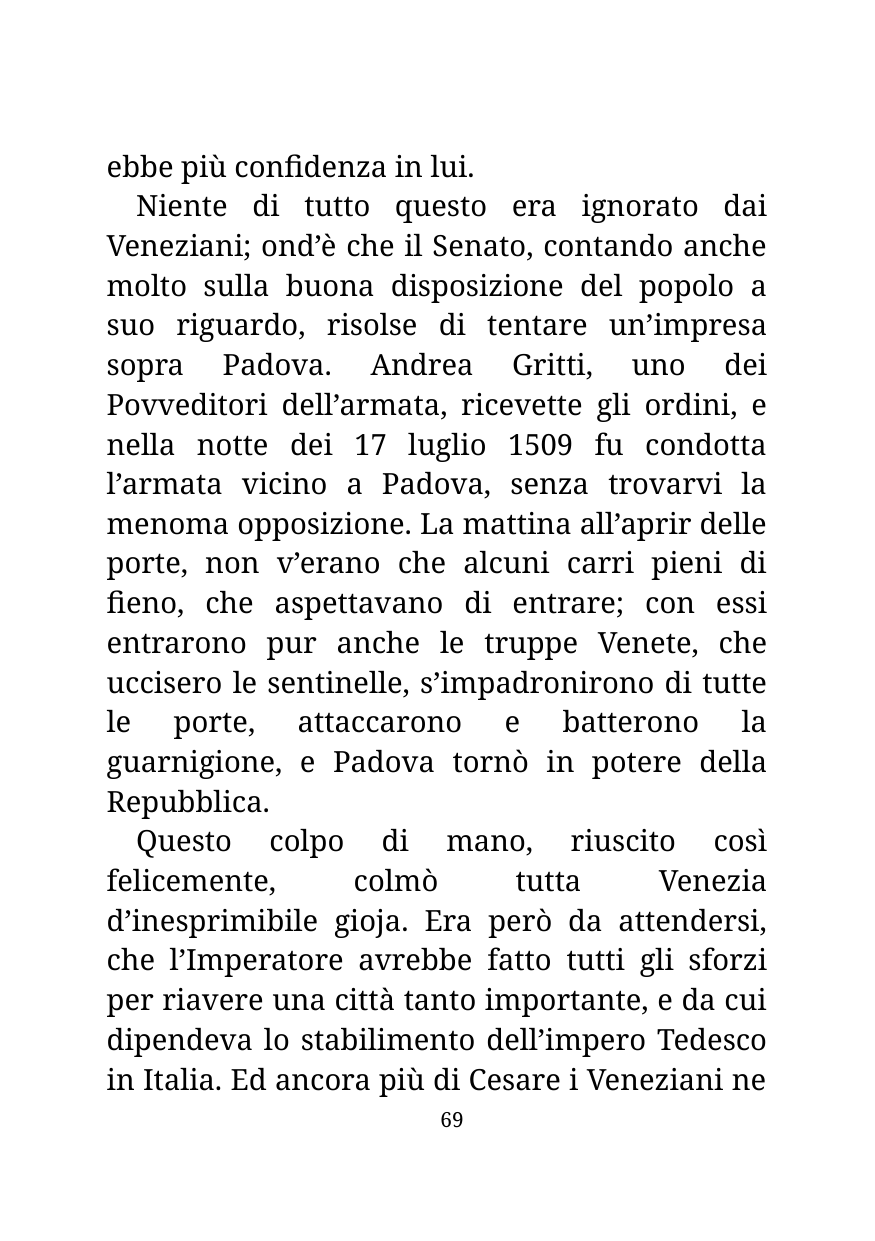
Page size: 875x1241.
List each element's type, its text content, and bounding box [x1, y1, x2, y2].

text ebbe più confidenza in lui. [106, 146, 768, 186]
text Questo colpo di mano, riuscito così felicemente, colmò tutta Venezia d’inesprimibile gioja. Era però da attendersi, che l’Imperatore avrebbe fatto tutti gli sforzi per riavere una città tanto importante, e da cui dipendeva lo stabilimento dell’impero Tedesco in Italia. Ed ancora più di Cesare i Veneziani ne [106, 821, 768, 1098]
text Niente di tutto questo era ignorato dai Veneziani; ond’è che il Senato, contando anche molto sulla buona disposizione del popolo a suo riguardo, risolse di tentare un’impresa sopra Padova. Andrea Gritti, uno dei Povveditori dell’armata, ricevette gli ordini, e nella notte dei 17 luglio 1509 fu condotta l’armata vicino a Padova, senza trovarvi la menoma opposizione. La mattina all’aprir delle porte, non v’erano che alcuni carri pieni di fieno, che aspettavano di entrare; con essi entrarono pur anche le truppe Venete, che uccisero le sentinelle, s’impadronirono di tutte le porte, attaccarono e batterono la guarnigione, e Padova tornò in potere della Repubblica. [106, 186, 768, 821]
